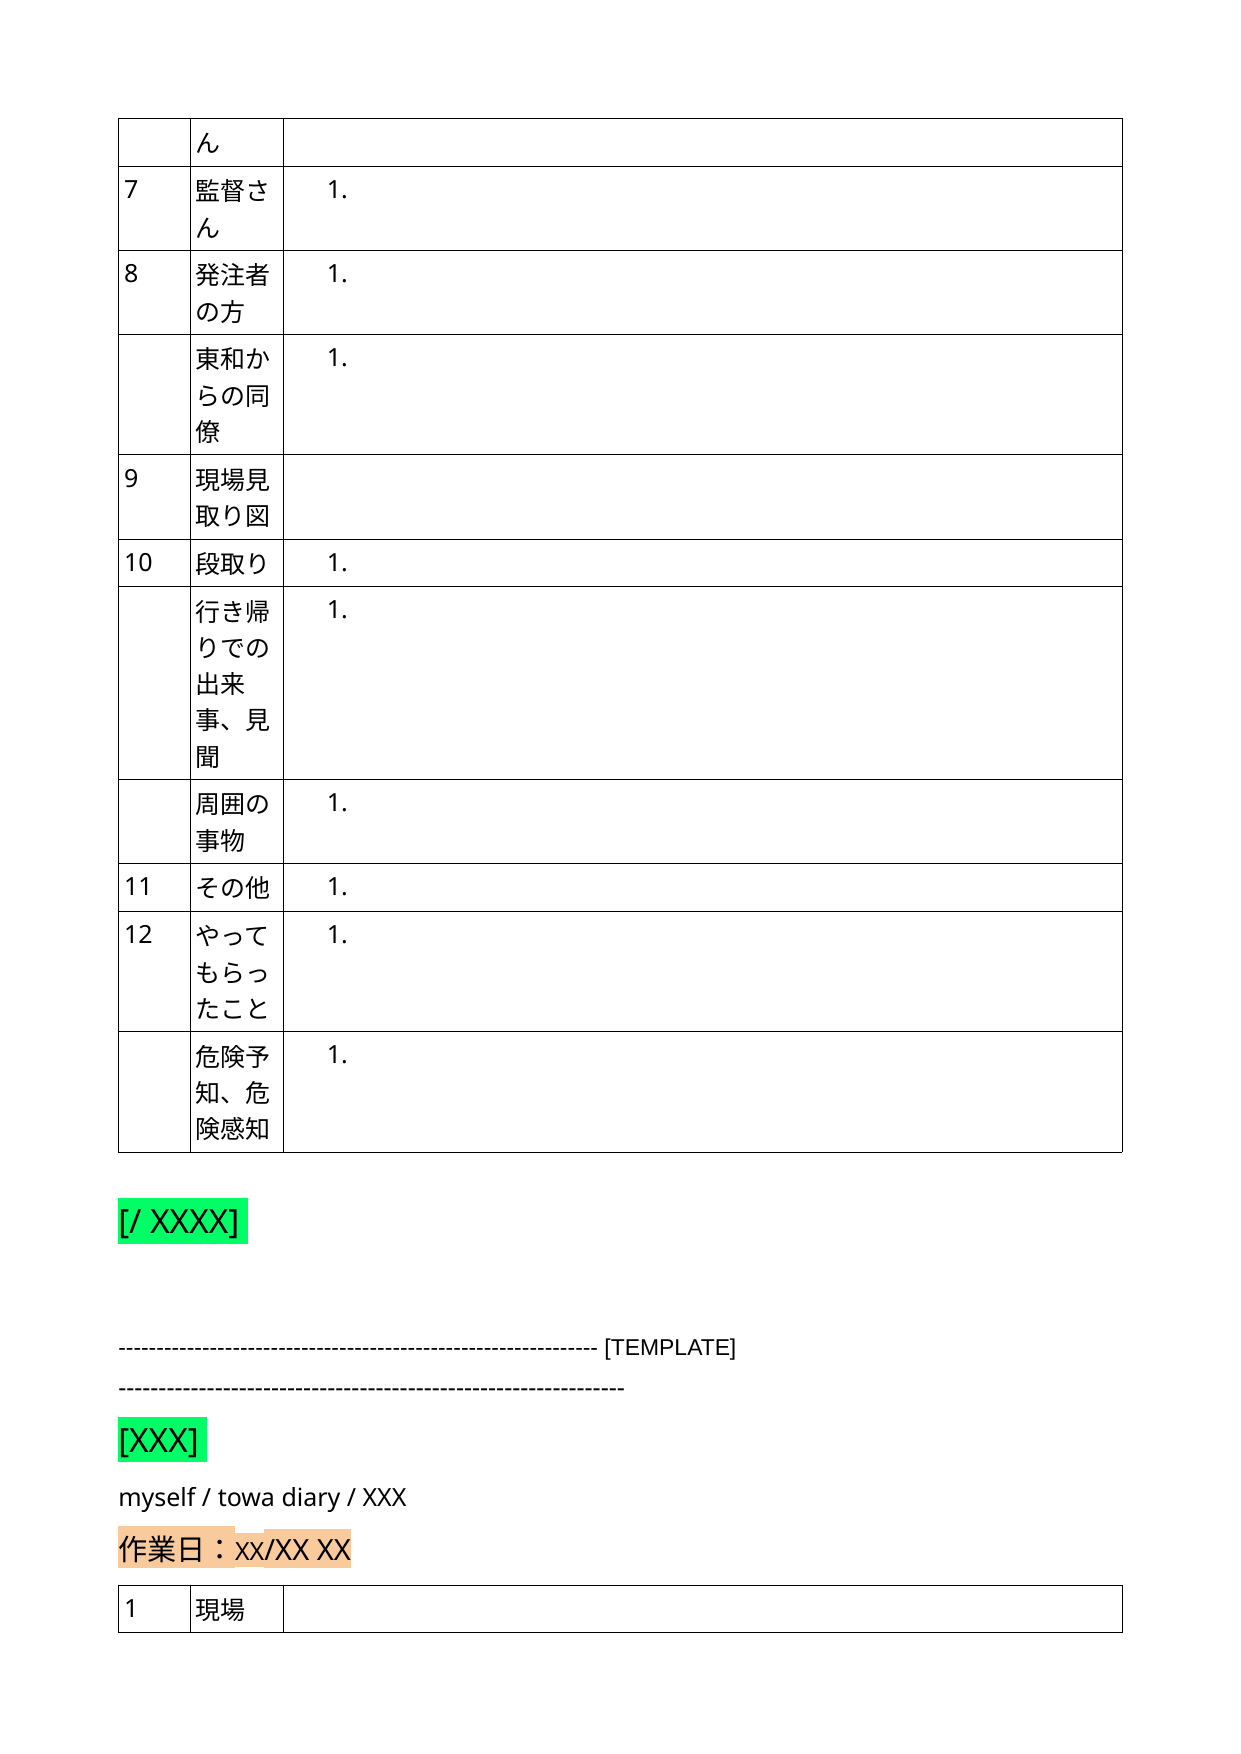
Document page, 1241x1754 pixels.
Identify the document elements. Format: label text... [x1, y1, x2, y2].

table_cell 監督さん [191, 167, 283, 250]
table_cell 12 [119, 912, 190, 1031]
table_header 現場 [191, 1586, 283, 1632]
table_cell [284, 912, 1122, 1031]
table_cell 11 [119, 864, 190, 911]
table_cell 7 [119, 167, 190, 250]
table_cell [284, 251, 1122, 334]
text [/ XXXX] [118, 1198, 1122, 1244]
table_cell [119, 119, 190, 166]
table_cell [284, 335, 1122, 454]
table_cell 9 [119, 455, 190, 538]
table_cell [119, 1032, 190, 1152]
table_cell [119, 780, 190, 863]
text --------------------------------------------------------------- [118, 1370, 1122, 1404]
table_cell [284, 1032, 1122, 1152]
text [XXX] [118, 1417, 1122, 1462]
table_cell [284, 864, 1122, 911]
table_cell 8 [119, 251, 190, 334]
table_cell 段取り [191, 540, 283, 586]
table_cell 発注者の方 [191, 251, 283, 334]
table_cell [284, 540, 1122, 586]
table_cell その他 [191, 864, 283, 911]
table_cell ん [191, 119, 283, 166]
table_cell [284, 167, 1122, 250]
table_header 1 [119, 1586, 190, 1632]
table_cell [119, 587, 190, 779]
table_cell 現場見取り図 [191, 455, 283, 538]
table_cell [284, 587, 1122, 779]
table_cell 東和からの同僚 [191, 335, 283, 454]
text 作業日：XX/XX XX [118, 1526, 1122, 1568]
table_cell [119, 335, 190, 454]
table_cell [284, 455, 1122, 538]
table_cell 周囲の事物 [191, 780, 283, 863]
table_cell [284, 780, 1122, 863]
text myself / towa diary / XXX [118, 1479, 1122, 1513]
table_header [284, 1586, 1122, 1632]
table_cell 10 [119, 540, 190, 586]
table_cell やってもらったこと [191, 912, 283, 1031]
table_cell [284, 119, 1122, 166]
text --------------------------------------------------------------- [TEMPLATE] [118, 1333, 1122, 1360]
table_cell 危険予知、危険感知 [191, 1032, 283, 1152]
table_cell 行き帰りでの出来事、見聞 [191, 587, 283, 779]
